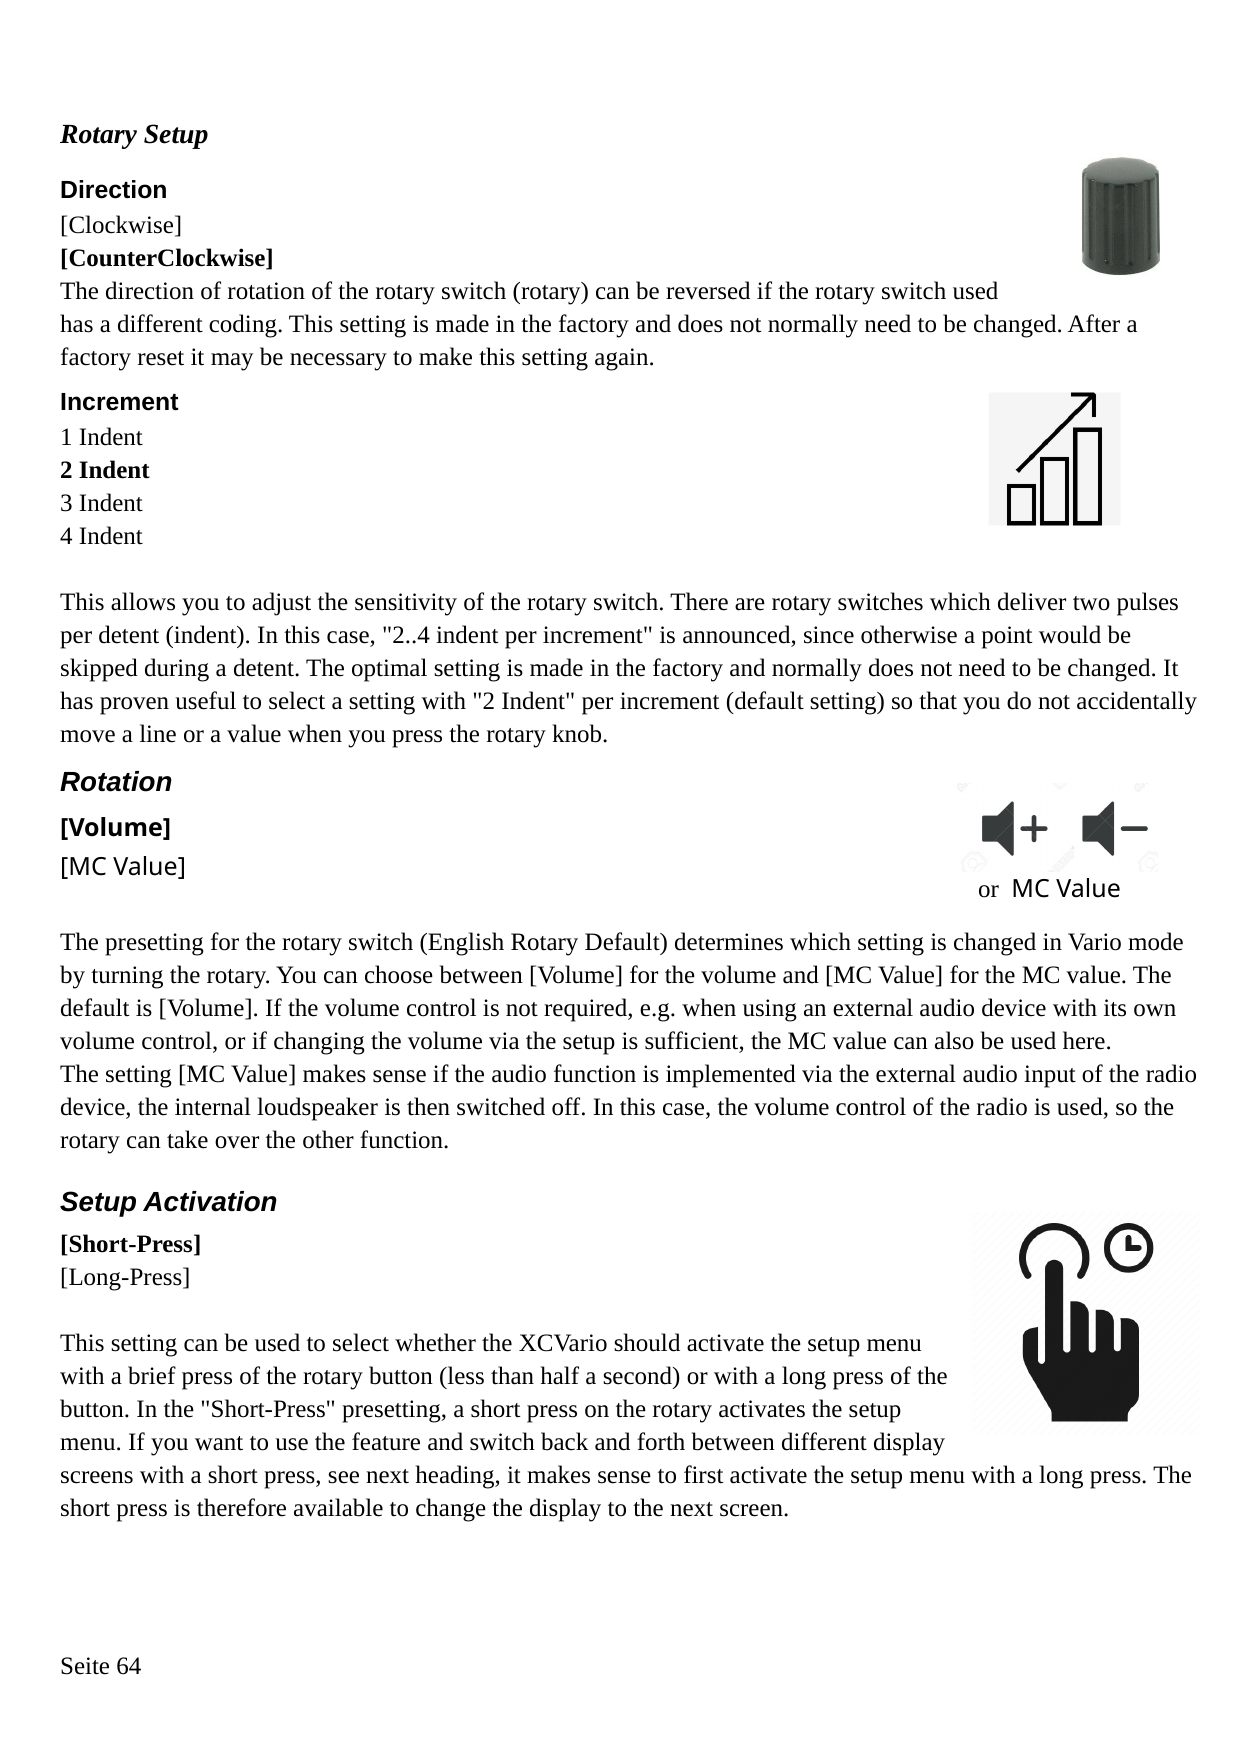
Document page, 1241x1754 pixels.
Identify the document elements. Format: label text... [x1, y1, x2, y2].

picture [968, 1212, 1203, 1435]
text [CounterClockwise] [60, 243, 1081, 272]
picture [1081, 157, 1160, 276]
text [1122, 422, 1207, 451]
text This allows you to adjust the sensitivity of the rotary switch. There are rotary switches which deliver two pulses per detent (indent). In this case, "2..4 indent per increment" is announced, since otherwise a point would be skipped during a detent. The optimal setting is made in the factory and normally does not need to be changed. It has proven useful to select a setting with "2 Indent" per increment (default setting) so that you do not accidentally move a line or a value when you press the rotary knob. [60, 587, 1207, 748]
text [MC Value] [60, 848, 1207, 882]
picture [986, 391, 1122, 536]
text [1160, 210, 1207, 238]
text [Short-Press] [60, 1229, 968, 1258]
text 2 Indent [60, 455, 986, 484]
subtitle Direction [60, 175, 1081, 203]
subtitle Setup Activation [60, 1185, 1207, 1217]
subtitle [1160, 175, 1207, 203]
text [Clockwise] [60, 210, 1081, 238]
text [1160, 243, 1207, 272]
text 3 Indent [60, 488, 986, 517]
subtitle Increment [60, 387, 1207, 416]
subtitle Rotary Setup [60, 118, 1207, 150]
text The direction of rotation of the rotary switch (rotary) can be reversed if the rotary switch used has a different coding. This setting is made in the factory and does not normally need to be changed. After a factory reset it may be necessary to make this setting again. [60, 276, 1207, 371]
text [Volume] [60, 809, 948, 843]
text [Long-Press] [60, 1262, 968, 1291]
text The presetting for the rotary switch (English Rotary Default) determines which setting is changed in Vario mode by turning the rotary. You can choose between [Volume] for the volume and [MC Value] for the MC value. The default is [Volume]. If the volume control is not required, e.g. when using an external audio device with its own volume control, or if changing the volume via the setup is sufficient, the MC value can also be used here. The setting [MC Value] makes sense if the audio function is implemented via the external audio input of the radio device, the internal loudspeaker is then switched off. In this case, the volume control of the radio is used, so the rotary can take over the other function. [60, 927, 1207, 1154]
text 4 Indent [60, 521, 1207, 550]
text This setting can be used to select whether the XCVario should activate the setup menu with a brief press of the rotary button (less than half a second) or with a long press of the button. In the "Short-Press" presetting, a short press on the rotary activates the setup menu. If you want to use the feature and switch back and forth between different display screens with a short press, see next heading, it makes sense to first activate the setup menu with a long press. The short press is therefore available to change the display to the next screen. [60, 1328, 1207, 1522]
subtitle Rotation [60, 765, 1207, 797]
text [1122, 455, 1207, 484]
text 1 Indent [60, 422, 986, 451]
text [1122, 488, 1207, 517]
picture [948, 783, 1159, 872]
text [1159, 809, 1207, 843]
